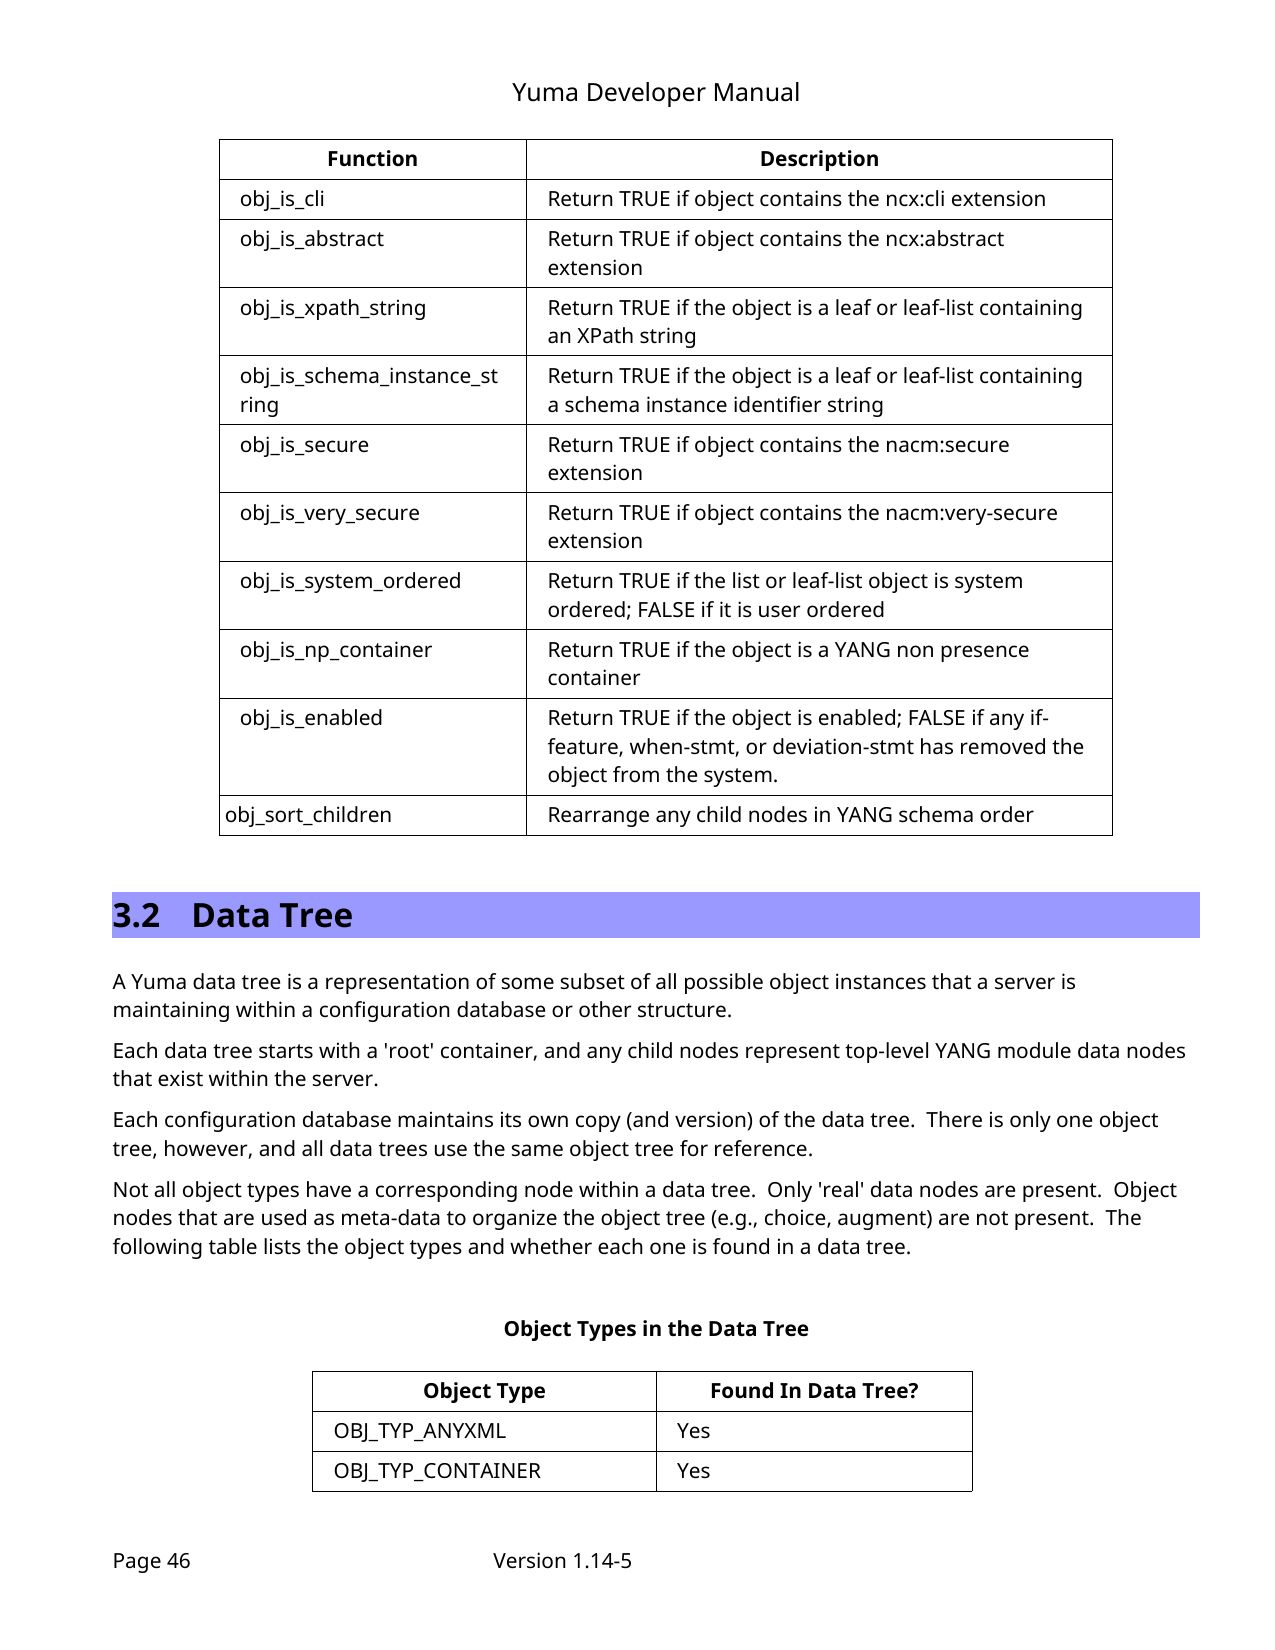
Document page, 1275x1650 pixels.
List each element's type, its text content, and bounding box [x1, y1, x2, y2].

table_header Function [220, 140, 526, 178]
table_cell obj_is_schema_instance_string [220, 356, 526, 424]
table_cell Return TRUE if the list or leaf-list object is system ordered; FALSE if it is user ordered [527, 562, 1112, 629]
table_cell Return TRUE if object contains the ncx:cli extension [527, 180, 1112, 218]
table_cell Return TRUE if object contains the nacm:secure extension [527, 425, 1112, 492]
table_cell obj_is_xpath_string [220, 288, 526, 355]
table_cell obj_is_abstract [220, 220, 526, 287]
table_cell Return TRUE if the object is a YANG non presence container [527, 630, 1112, 698]
subtitle Object Types in the Data Tree [127, 1314, 1185, 1342]
text Each data tree starts with a 'root' container, and any child nodes represent top-level YANG module data nodes that exist within the server. [112, 1036, 1200, 1093]
table_cell obj_is_secure [220, 425, 526, 492]
table_cell OBJ_TYP_CONTAINER [313, 1452, 656, 1491]
table_cell obj_is_enabled [220, 699, 526, 794]
table_cell obj_is_np_container [220, 630, 526, 698]
table_cell OBJ_TYP_ANYXML [313, 1412, 656, 1451]
table_cell Yes [657, 1452, 972, 1491]
table_header Object Type [313, 1372, 656, 1411]
table_cell Return TRUE if the object is enabled; FALSE if any if-feature, when-stmt, or deviation-stmt has removed the object from the system. [527, 699, 1112, 794]
table_cell Return TRUE if the object is a leaf or leaf-list containing an XPath string [527, 288, 1112, 355]
text Not all object types have a corresponding node within a data tree. Only 'real' data nodes are present. Object nodes that are used as meta-data to organize the object tree (e.g., choice, augment) are not present. The following table lists the object types and whether each one is found in a data tree. [112, 1175, 1200, 1260]
table_cell Return TRUE if object contains the nacm:very-secure extension [527, 493, 1112, 561]
table_header Description [527, 140, 1112, 178]
table_cell Rearrange any child nodes in YANG schema order [527, 796, 1112, 834]
table_cell Return TRUE if object contains the ncx:abstract extension [527, 220, 1112, 287]
table_cell obj_sort_children [220, 796, 526, 834]
text A Yuma data tree is a representation of some subset of all possible object instances that a server is maintaining within a configuration database or other structure. [112, 967, 1200, 1024]
table_cell obj_is_cli [220, 180, 526, 218]
text Each configuration database maintains its own copy (and version) of the data tree. There is only one object tree, however, and all data trees use the same object tree for reference. [112, 1106, 1200, 1162]
table_cell obj_is_system_ordered [220, 562, 526, 629]
subtitle Data Tree [112, 892, 1200, 938]
table_cell Yes [657, 1412, 972, 1451]
table_cell obj_is_very_secure [220, 493, 526, 561]
table_header Found In Data Tree? [657, 1372, 972, 1411]
table_cell Return TRUE if the object is a leaf or leaf-list containing a schema instance identifier string [527, 356, 1112, 424]
